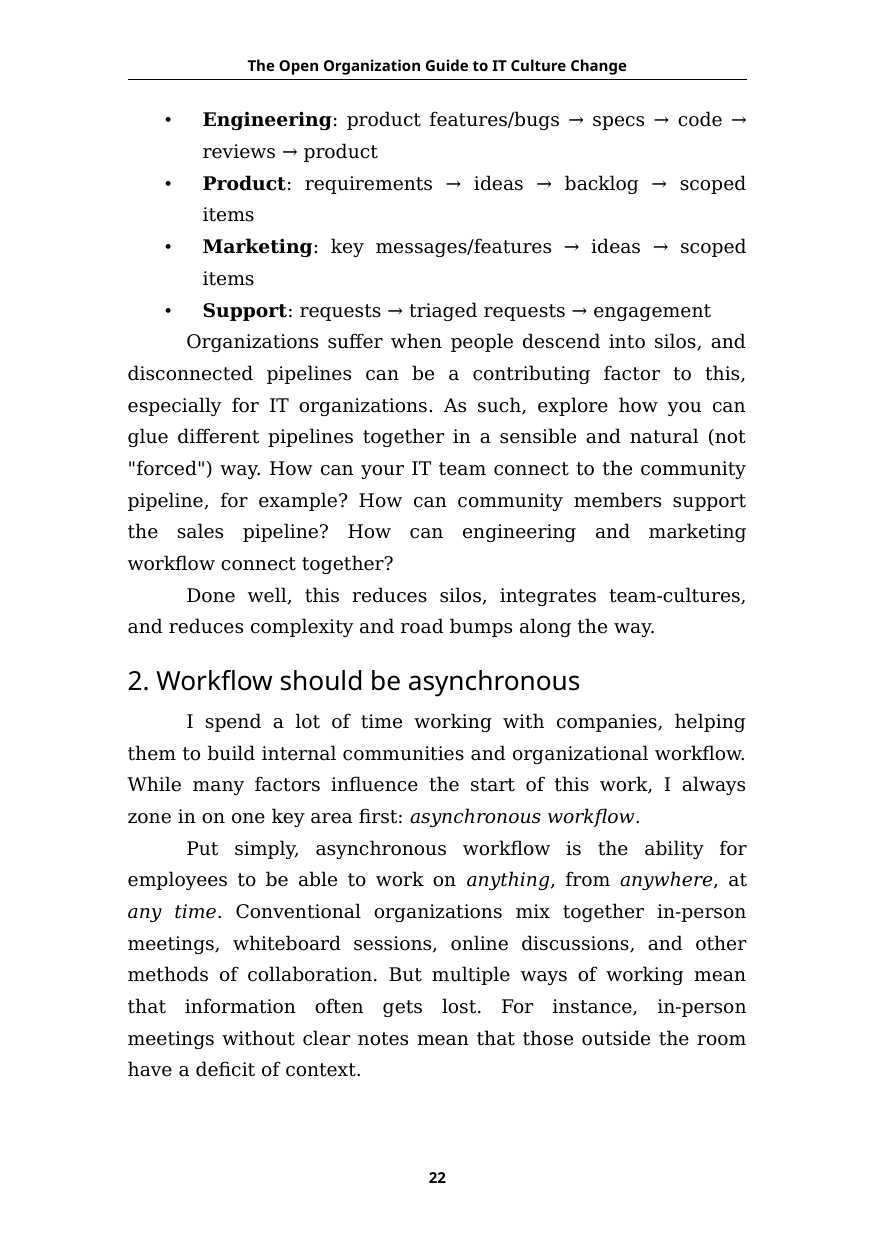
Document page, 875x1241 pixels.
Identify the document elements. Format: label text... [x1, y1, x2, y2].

list Marketing: key messages/features → ideas → scoped items [165, 236, 747, 289]
list Support: requests → triaged requests → engagement [165, 299, 747, 321]
text Organizations suffer when people descend into silos, and disconnected pipelines can be a contributing factor to this, especially for IT organizations. As such, explore how you can glue different pipelines together in a sensible and natural (not "forced") way. How can your IT team connect to the community pipeline, for example? How can community members support the sales pipeline? How can engineering and marketing workflow connect together? [127, 331, 747, 575]
subtitle 2. Workflow should be asynchronous [127, 663, 747, 698]
text Done well, this reduces silos, integrates team-cultures, and reduces complexity and road bumps along the way. [127, 585, 747, 638]
list Engineering: product features/bugs → specs → code → reviews → product [165, 109, 747, 162]
text I spend a lot of time working with companies, helping them to build internal communities and organizational workflow. While many factors influence the start of this work, I always zone in on one key area first: asynchronous workflow. [127, 711, 747, 828]
list Product: requirements → ideas → backlog → scoped items [165, 172, 747, 226]
text Put simply, asynchronous workflow is the ability for employees to be able to work on anything, from anywhere, at any time. Conventional organizations mix together in-person meetings, whiteboard sessions, online discussions, and other methods of collaboration. But multiple ways of working mean that information often gets lost. For instance, in-person meetings without clear notes mean that those outside the room have a deficit of context. [127, 837, 747, 1081]
